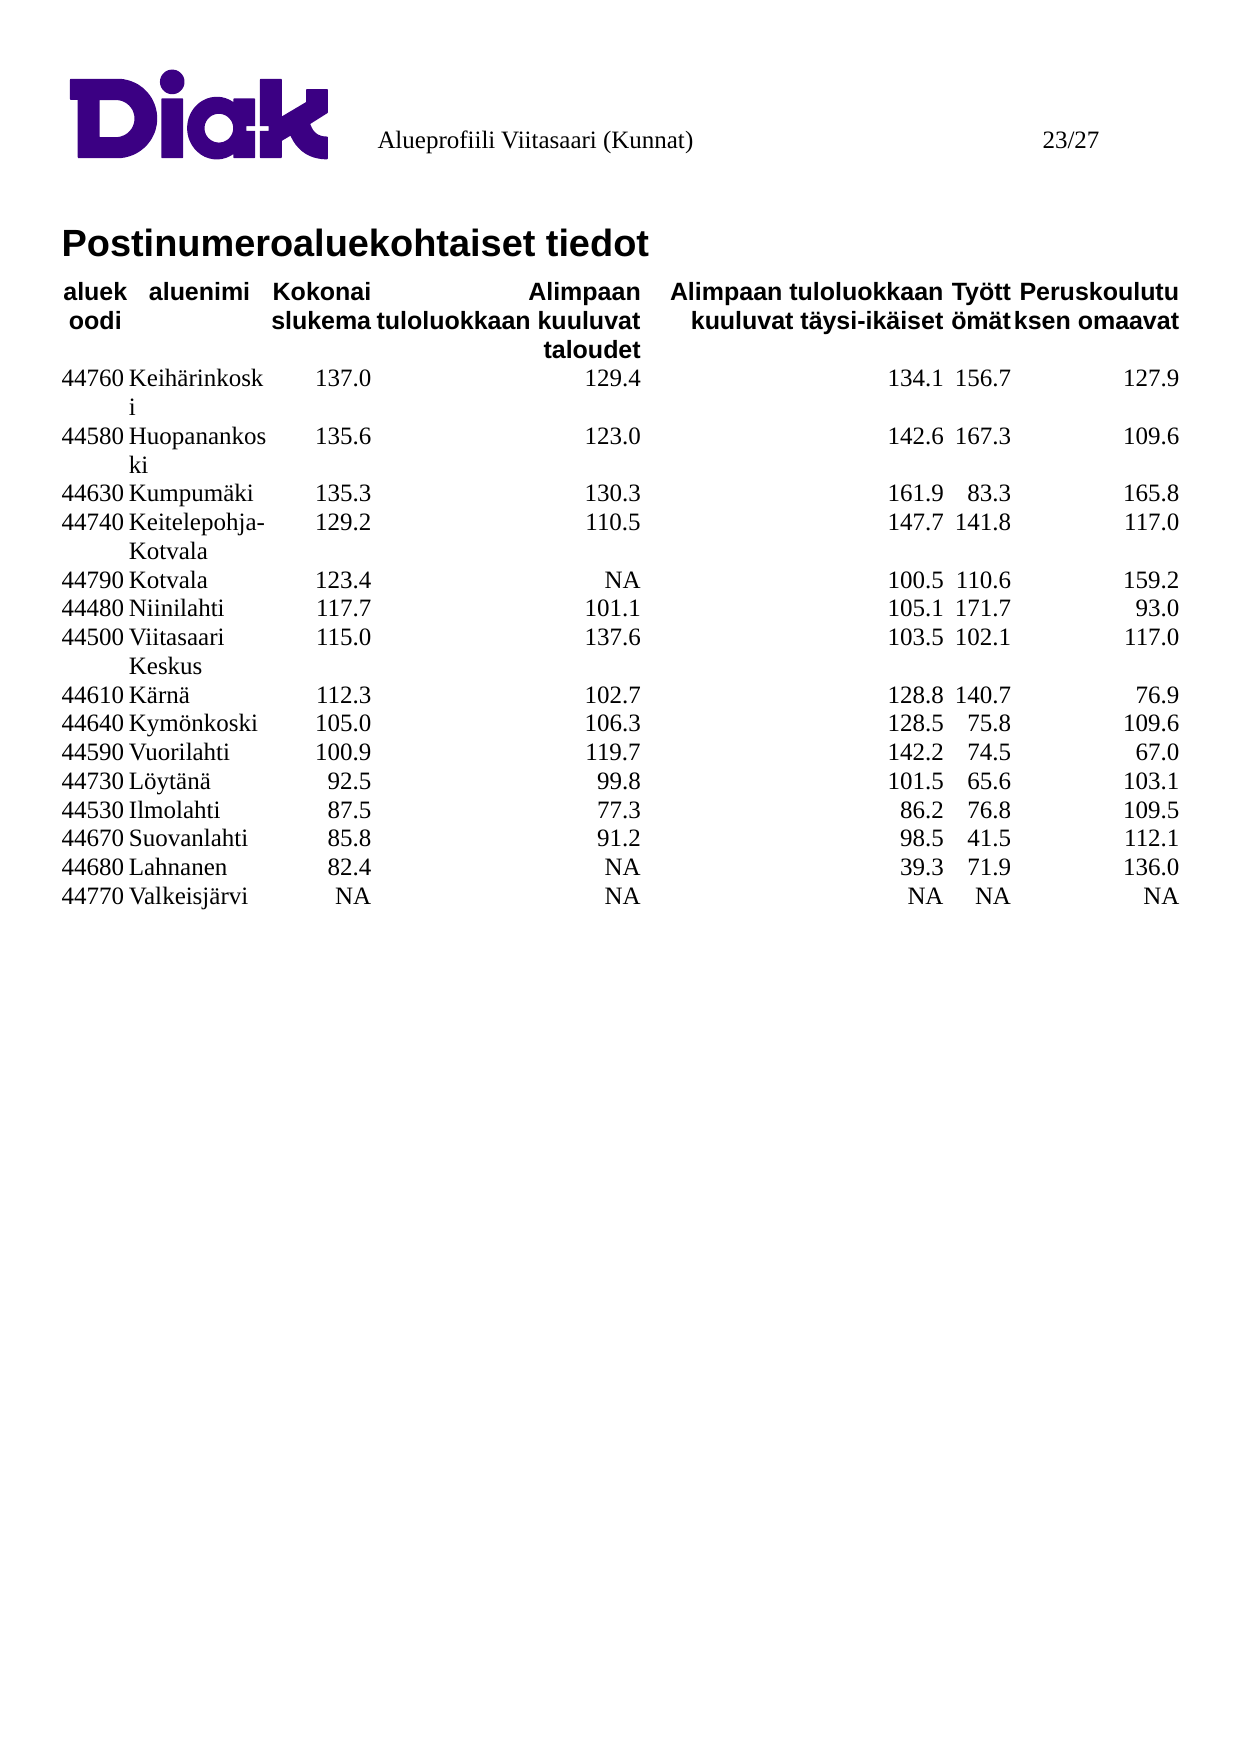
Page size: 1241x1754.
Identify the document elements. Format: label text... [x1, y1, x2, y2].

table_cell 76.9 [1011, 680, 1179, 708]
table_cell 110.6 [943, 565, 1011, 593]
table_cell Löytänä [129, 766, 270, 795]
table_header Peruskoulutuksen omaavat [1011, 277, 1179, 363]
table_cell 93.0 [1011, 594, 1179, 622]
table_cell 100.5 [640, 565, 943, 593]
table_cell 106.3 [371, 709, 640, 737]
table_cell 142.2 [640, 737, 943, 766]
table_cell 44730 [61, 766, 129, 795]
table_cell NA [640, 881, 943, 910]
table_cell 171.7 [943, 594, 1011, 622]
table_cell 127.9 [1011, 364, 1179, 421]
table_cell Kymönkoski [129, 709, 270, 737]
table_cell 129.4 [371, 364, 640, 421]
table_cell 83.3 [943, 479, 1011, 507]
table_cell 100.9 [270, 737, 371, 766]
table_header aluenimi [129, 277, 270, 363]
table_cell 117.0 [1011, 507, 1179, 565]
table_cell NA [371, 565, 640, 593]
table_cell 103.1 [1011, 766, 1179, 795]
table_cell 156.7 [943, 364, 1011, 421]
table_cell 65.6 [943, 766, 1011, 795]
table_cell 77.3 [371, 795, 640, 823]
table_cell 44610 [61, 680, 129, 708]
table_cell Huopanankoski [129, 421, 270, 478]
table_cell Niinilahti [129, 594, 270, 622]
table_cell 117.0 [1011, 622, 1179, 680]
table_cell 165.8 [1011, 479, 1179, 507]
table_cell 92.5 [270, 766, 371, 795]
table_cell 141.8 [943, 507, 1011, 565]
table_cell Ilmolahti [129, 795, 270, 823]
table_cell 137.6 [371, 622, 640, 680]
table_cell 117.7 [270, 594, 371, 622]
table_cell 101.5 [640, 766, 943, 795]
table_cell 161.9 [640, 479, 943, 507]
table_cell 105.1 [640, 594, 943, 622]
table_cell 44630 [61, 479, 129, 507]
table_cell 137.0 [270, 364, 371, 421]
table_cell NA [943, 881, 1011, 910]
table_cell Kärnä [129, 680, 270, 708]
table_cell 44640 [61, 709, 129, 737]
table_cell 44760 [61, 364, 129, 421]
table_cell 128.8 [640, 680, 943, 708]
subtitle Postinumeroaluekohtaiset tiedot [61, 221, 1179, 265]
table_cell 44770 [61, 881, 129, 910]
table_cell 130.3 [371, 479, 640, 507]
table_cell 112.1 [1011, 824, 1179, 852]
table_cell 109.5 [1011, 795, 1179, 823]
table_cell 167.3 [943, 421, 1011, 478]
table_cell NA [371, 852, 640, 881]
table_cell 135.6 [270, 421, 371, 478]
table_cell 105.0 [270, 709, 371, 737]
table_cell Lahnanen [129, 852, 270, 881]
table_cell 44670 [61, 824, 129, 852]
table_cell 86.2 [640, 795, 943, 823]
table_header Työttömät [943, 277, 1011, 363]
table_cell Viitasaari Keskus [129, 622, 270, 680]
table_cell 109.6 [1011, 421, 1179, 478]
table_header Kokonaislukema [270, 277, 371, 363]
table_cell 67.0 [1011, 737, 1179, 766]
table_cell Keitelepohja-Kotvala [129, 507, 270, 565]
table_cell 98.5 [640, 824, 943, 852]
table_cell 74.5 [943, 737, 1011, 766]
table_cell 128.5 [640, 709, 943, 737]
table_cell Kotvala [129, 565, 270, 593]
table_cell 102.1 [943, 622, 1011, 680]
table_cell Suovanlahti [129, 824, 270, 852]
table_cell 101.1 [371, 594, 640, 622]
table_cell 87.5 [270, 795, 371, 823]
table_cell 115.0 [270, 622, 371, 680]
table_cell 103.5 [640, 622, 943, 680]
table_cell Valkeisjärvi [129, 881, 270, 910]
table_cell 136.0 [1011, 852, 1179, 881]
table_cell 82.4 [270, 852, 371, 881]
table_cell 147.7 [640, 507, 943, 565]
table_cell 123.0 [371, 421, 640, 478]
table_cell 44790 [61, 565, 129, 593]
table_cell 123.4 [270, 565, 371, 593]
table_header aluekoodi [61, 277, 129, 363]
table_cell 71.9 [943, 852, 1011, 881]
table_cell 76.8 [943, 795, 1011, 823]
table_cell Keihärinkoski [129, 364, 270, 421]
table_header Alimpaan tuloluokkaan kuuluvat täysi-ikäiset [640, 277, 943, 363]
table_cell 129.2 [270, 507, 371, 565]
table_cell 44500 [61, 622, 129, 680]
table_cell NA [371, 881, 640, 910]
table_cell 44590 [61, 737, 129, 766]
table_header Alimpaan tuloluokkaan kuuluvat taloudet [371, 277, 640, 363]
table_cell 159.2 [1011, 565, 1179, 593]
table_cell 140.7 [943, 680, 1011, 708]
table_cell 99.8 [371, 766, 640, 795]
table_cell 39.3 [640, 852, 943, 881]
table_cell 44530 [61, 795, 129, 823]
table_cell 142.6 [640, 421, 943, 478]
table_cell 112.3 [270, 680, 371, 708]
table_cell NA [270, 881, 371, 910]
table_cell 134.1 [640, 364, 943, 421]
table_cell 135.3 [270, 479, 371, 507]
table_cell 44580 [61, 421, 129, 478]
table_cell 102.7 [371, 680, 640, 708]
table_cell Vuorilahti [129, 737, 270, 766]
table_cell 110.5 [371, 507, 640, 565]
table_cell 119.7 [371, 737, 640, 766]
table_cell 44480 [61, 594, 129, 622]
table_cell 44680 [61, 852, 129, 881]
table_cell 44740 [61, 507, 129, 565]
table_cell 91.2 [371, 824, 640, 852]
table_cell Kumpumäki [129, 479, 270, 507]
table_cell 75.8 [943, 709, 1011, 737]
table_cell 41.5 [943, 824, 1011, 852]
table_cell 85.8 [270, 824, 371, 852]
table_cell NA [1011, 881, 1179, 910]
table_cell 109.6 [1011, 709, 1179, 737]
